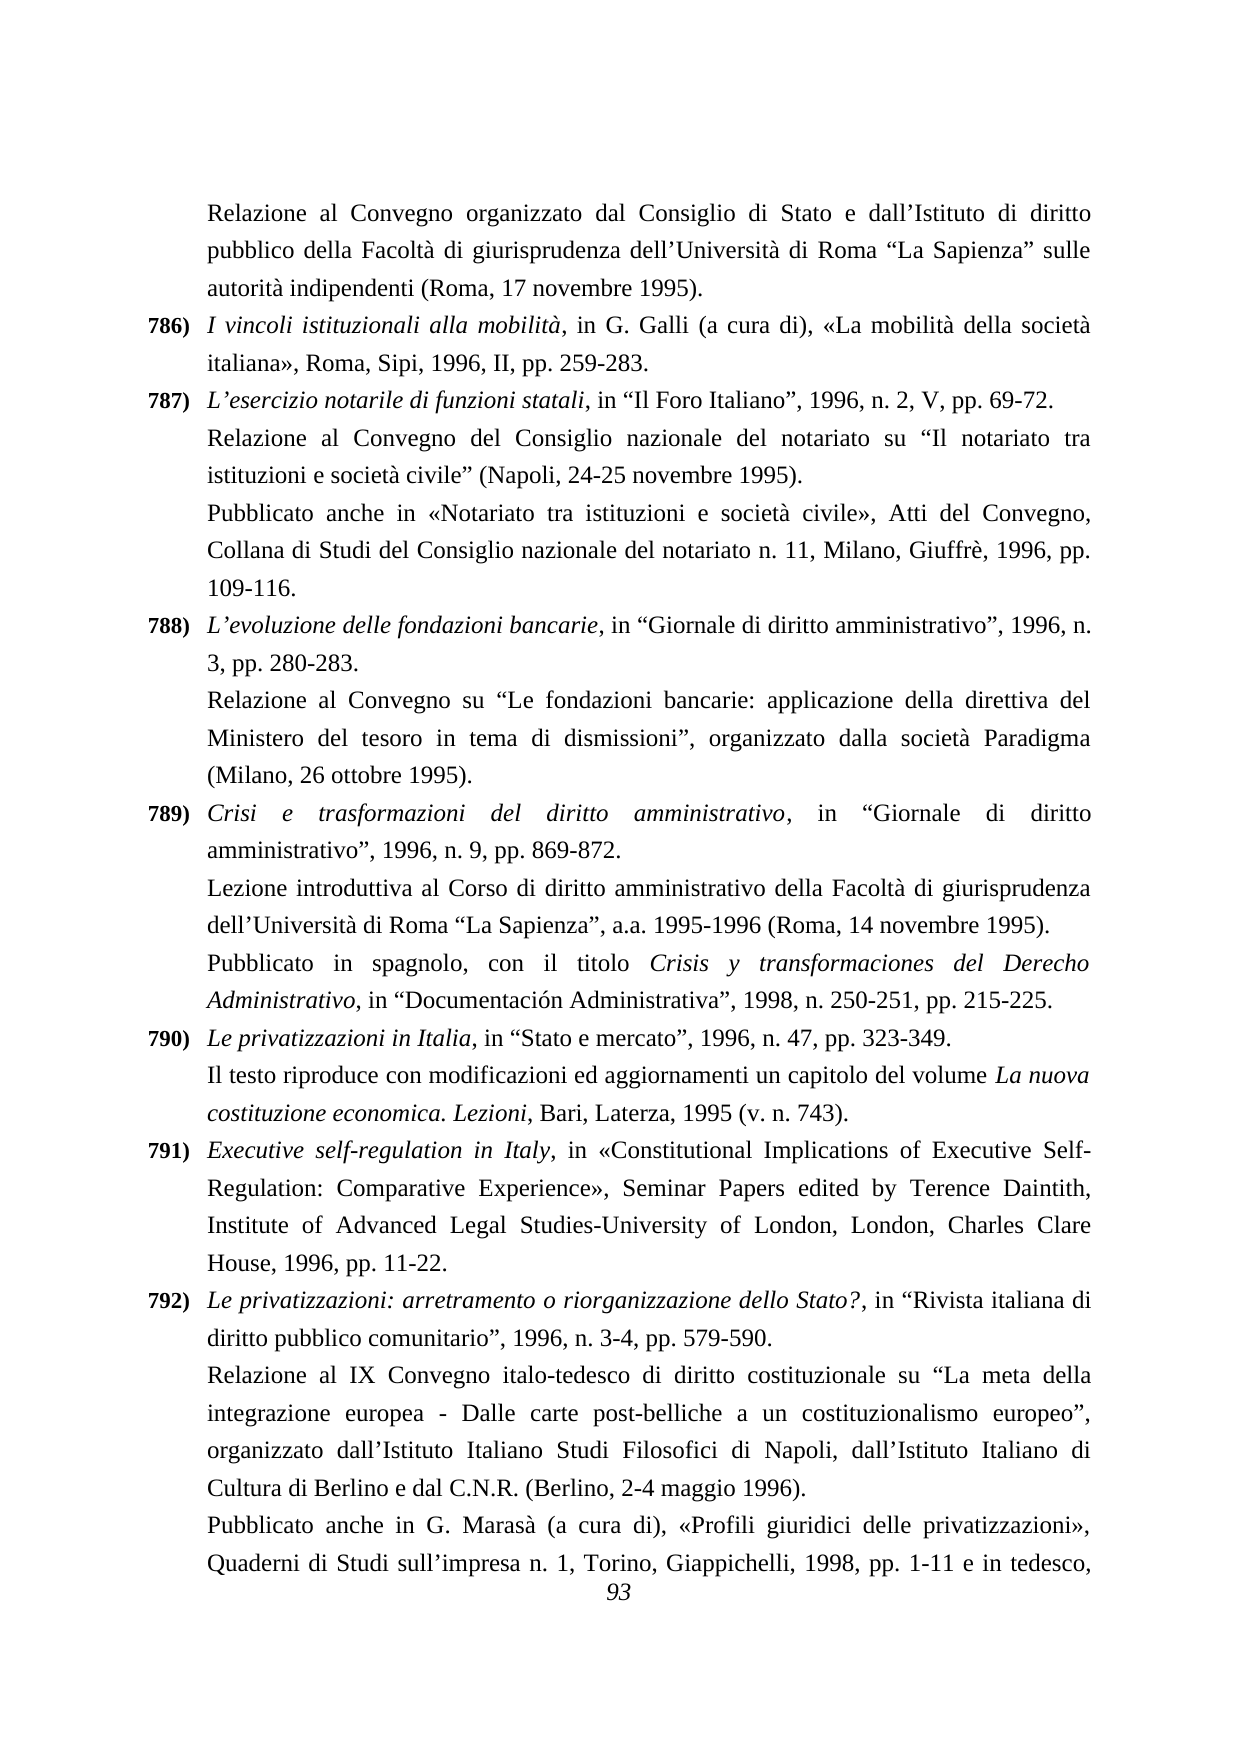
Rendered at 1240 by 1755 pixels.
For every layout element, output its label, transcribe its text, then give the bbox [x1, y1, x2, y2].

list Crisi e trasformazioni del diritto amministrativo, in “Giornale di diritto amministrativo”, 1996, n. 9, pp. 869-872. [148, 789, 1092, 864]
text Relazione al Convegno su “Le fondazioni bancarie: applicazione della direttiva del Ministero del tesoro in tema di dismissioni”, organizzato dalla società Paradigma (Milano, 26 ottobre 1995). [207, 676, 1092, 789]
text Relazione al Convegno organizzato dal Consiglio di Stato e dall’Istituto di diritto pubblico della Facoltà di giurisprudenza dell’Università di Roma “La Sapienza” sulle autorità indipendenti (Roma, 17 novembre 1995). [207, 189, 1092, 301]
list Le privatizzazioni: arretramento o riorganizzazione dello Stato?, in “Rivista italiana di diritto pubblico comunitario”, 1996, n. 3-4, pp. 579-590. [148, 1276, 1092, 1351]
list I vincoli istituzionali alla mobilità, in G. Galli (a cura di), «La mobilità della società italiana», Roma, Sipi, 1996, II, pp. 259-283. [148, 301, 1092, 376]
text Pubblicato in spagnolo, con il titolo Crisis y transformaciones del Derecho Administrativo, in “Documentación Administrativa”, 1998, n. 250-251, pp. 215-225. [207, 939, 1092, 1014]
list L’esercizio notarile di funzioni statali, in “Il Foro Italiano”, 1996, n. 2, V, pp. 69-72. [148, 376, 1092, 414]
text Pubblicato anche in «Notariato tra istituzioni e società civile», Atti del Convegno, Collana di Studi del Consiglio nazionale del notariato n. 11, Milano, Giuffrè, 1996, pp. 109-116. [207, 489, 1092, 601]
list Le privatizzazioni in Italia, in “Stato e mercato”, 1996, n. 47, pp. 323-349. [148, 1014, 1092, 1051]
text Pubblicato anche in G. Marasà (a cura di), «Profili giuridici delle privatizzazioni», Quaderni di Studi sull’impresa n. 1, Torino, Giappichelli, 1998, pp. 1-11 e in tedesco, [207, 1501, 1092, 1576]
list Executive self-regulation in Italy, in «Constitutional Implications of Executive Self-Regulation: Comparative Experience», Seminar Papers edited by Terence Daintith, Institute of Advanced Legal Studies-University of London, London, Charles Clare House, 1996, pp. 11-22. [148, 1126, 1092, 1276]
list L’evoluzione delle fondazioni bancarie, in “Giornale di diritto amministrativo”, 1996, n. 3, pp. 280-283. [148, 601, 1092, 676]
text Lezione introduttiva al Corso di diritto amministrativo della Facoltà di giurisprudenza dell’Università di Roma “La Sapienza”, a.a. 1995-1996 (Roma, 14 novembre 1995). [207, 864, 1092, 939]
text Relazione al IX Convegno italo-tedesco di diritto costituzionale su “La meta della integrazione europea - Dalle carte post-belliche a un costituzionalismo europeo”, organizzato dall’Istituto Italiano Studi Filosofici di Napoli, dall’Istituto Italiano di Cultura di Berlino e dal C.N.R. (Berlino, 2-4 maggio 1996). [207, 1351, 1092, 1501]
text Relazione al Convegno del Consiglio nazionale del notariato su “Il notariato tra istituzioni e società civile” (Napoli, 24-25 novembre 1995). [207, 414, 1092, 489]
text Il testo riproduce con modificazioni ed aggiornamenti un capitolo del volume La nuova costituzione economica. Lezioni, Bari, Laterza, 1995 (v. n. 743). [207, 1051, 1092, 1126]
